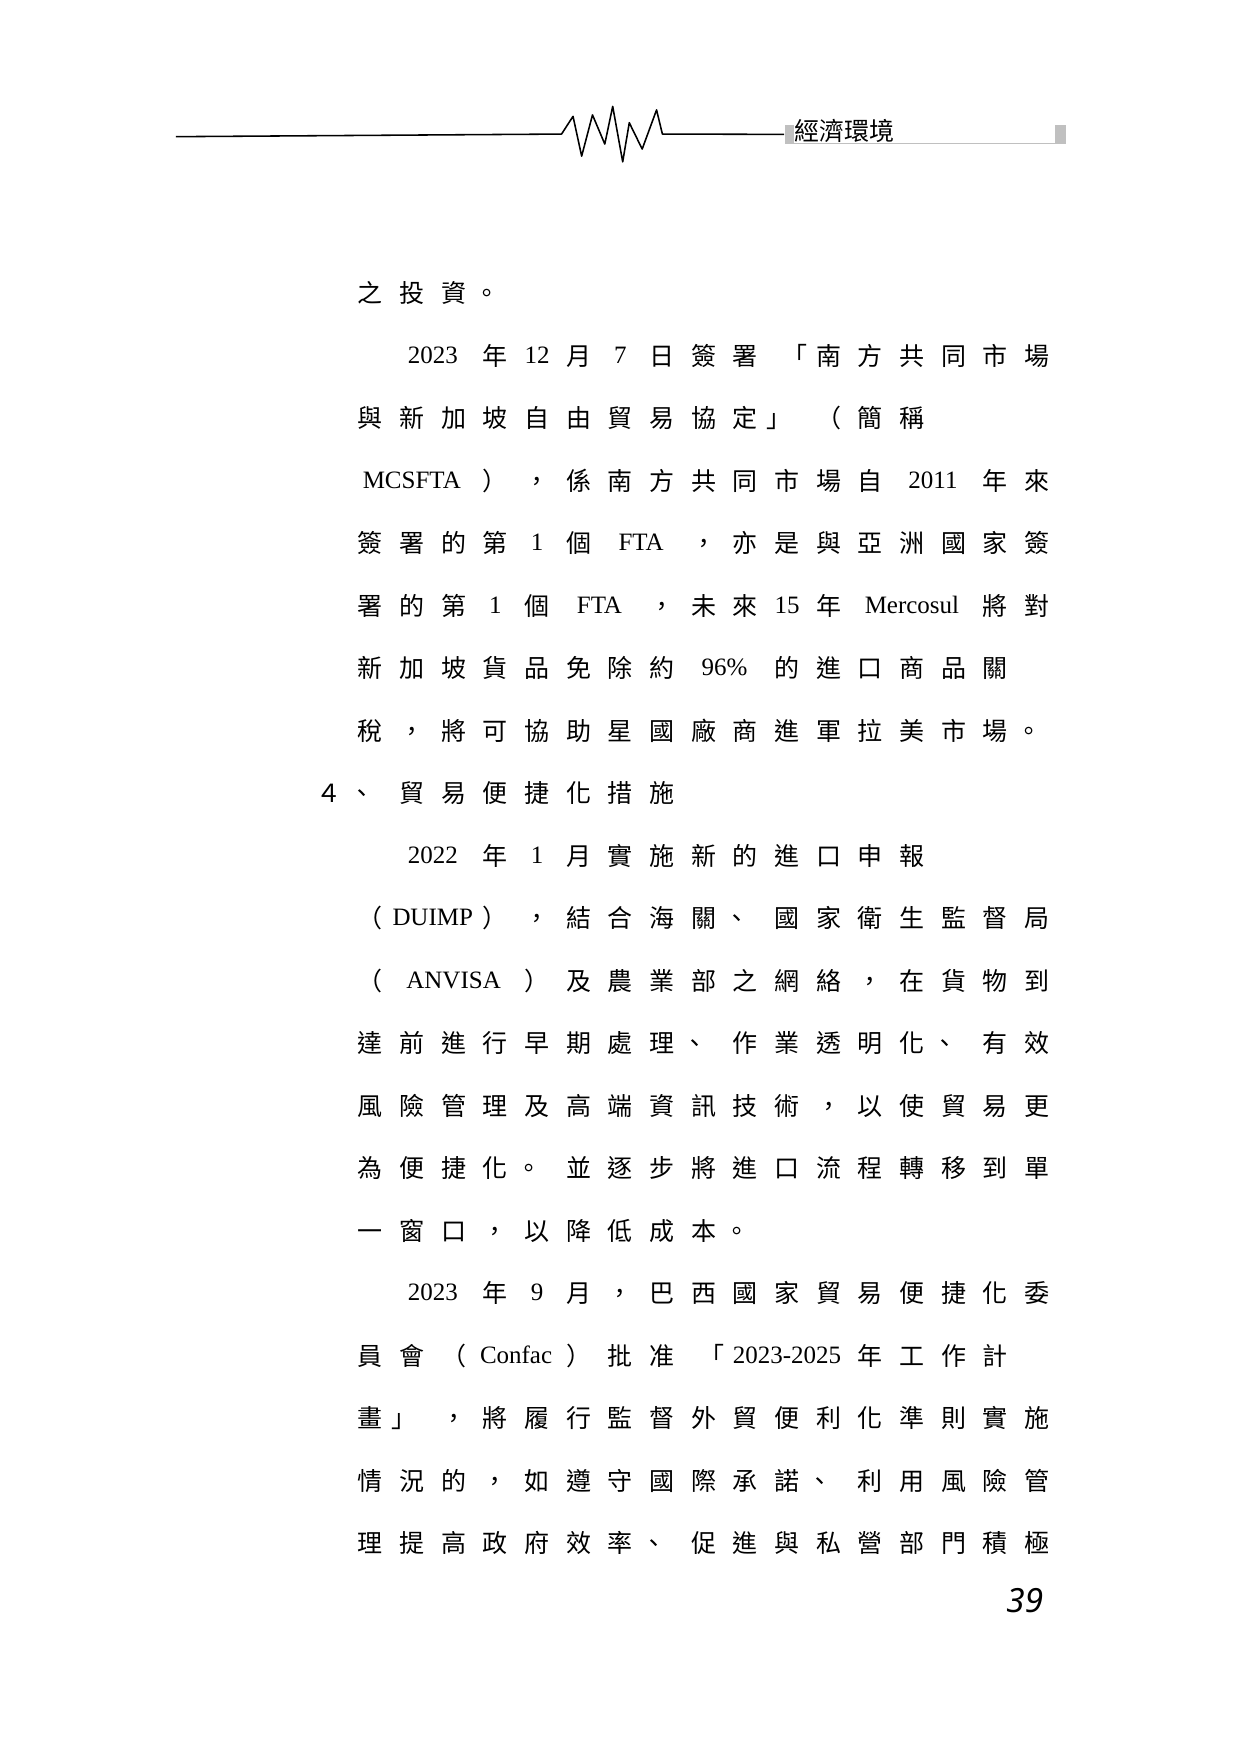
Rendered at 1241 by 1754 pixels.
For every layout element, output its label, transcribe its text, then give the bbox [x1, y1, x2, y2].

text 2023年12月7日簽署「南方共同市場與新加坡自由貿易協定」（簡稱MCSFTA），係南方共同市場自2011年來簽署的第1個FTA，亦是與亞洲國家簽署的第1個FTA，未來15年Mercosul將對新加坡貨品免除約96%的進口商品關稅，將可協助星國廠商進軍拉美市場。 [330, 313, 1058, 750]
text 2022年1月實施新的進口申報（DUIMP），結合海關、國家衛生監督局（ANVISA）及農業部之網絡，在貨物到達前進行早期處理、作業透明化、有效風險管理及高端資訊技術，以使貿易更為便捷化。並逐步將進口流程轉移到單一窗口，以降低成本。 [330, 813, 1058, 1250]
text 之投資。 [330, 250, 1058, 313]
text 2023年9月，巴西國家貿易便捷化委員會（Confac）批准「2023-2025年工作計畫」，將履行監督外貿便利化準則實施情況的，如遵守國際承諾、利用風險管理提高政府效率、促進與私營部門積極 [330, 1250, 1058, 1563]
text ４、貿易便捷化措施 [281, 750, 1058, 813]
